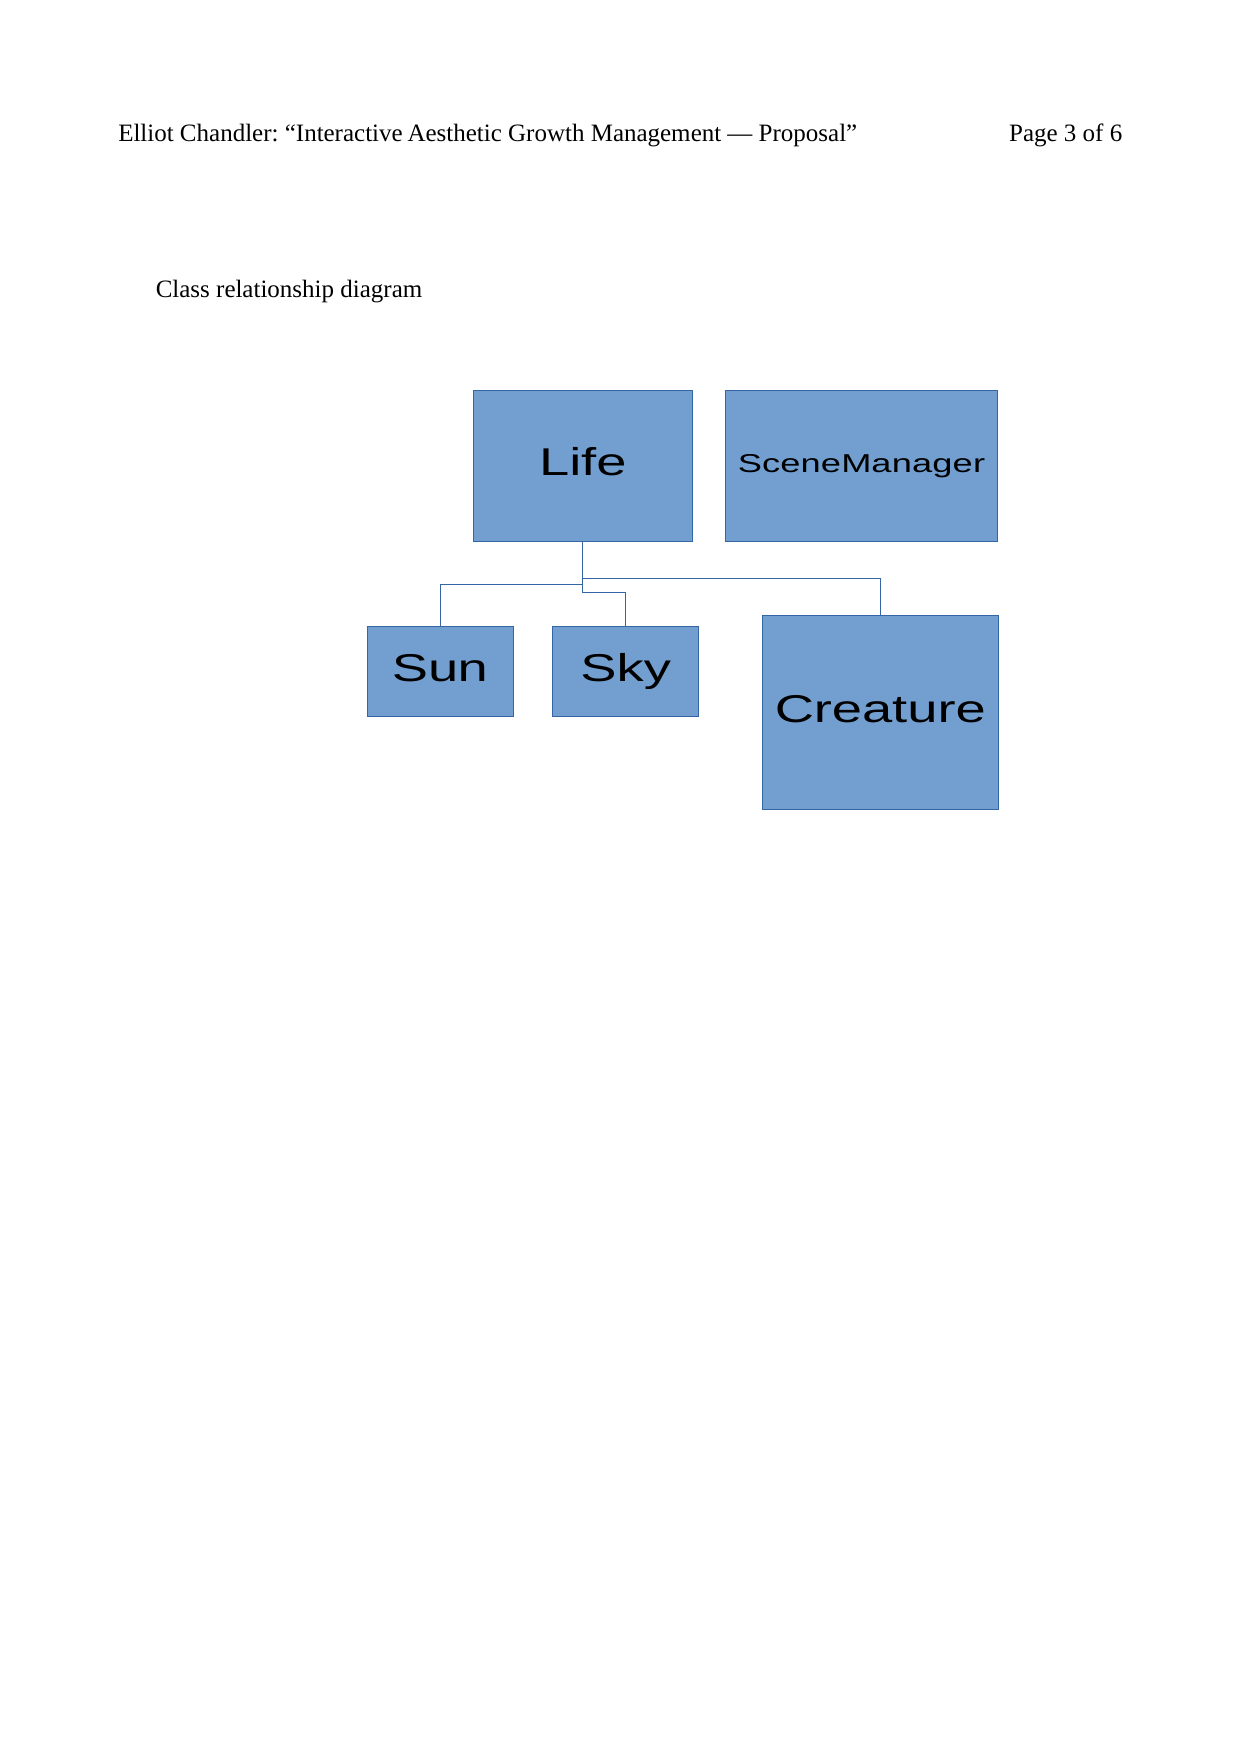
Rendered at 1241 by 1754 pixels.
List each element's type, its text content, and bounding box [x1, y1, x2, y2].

text Class relationship diagram [118, 274, 1122, 303]
